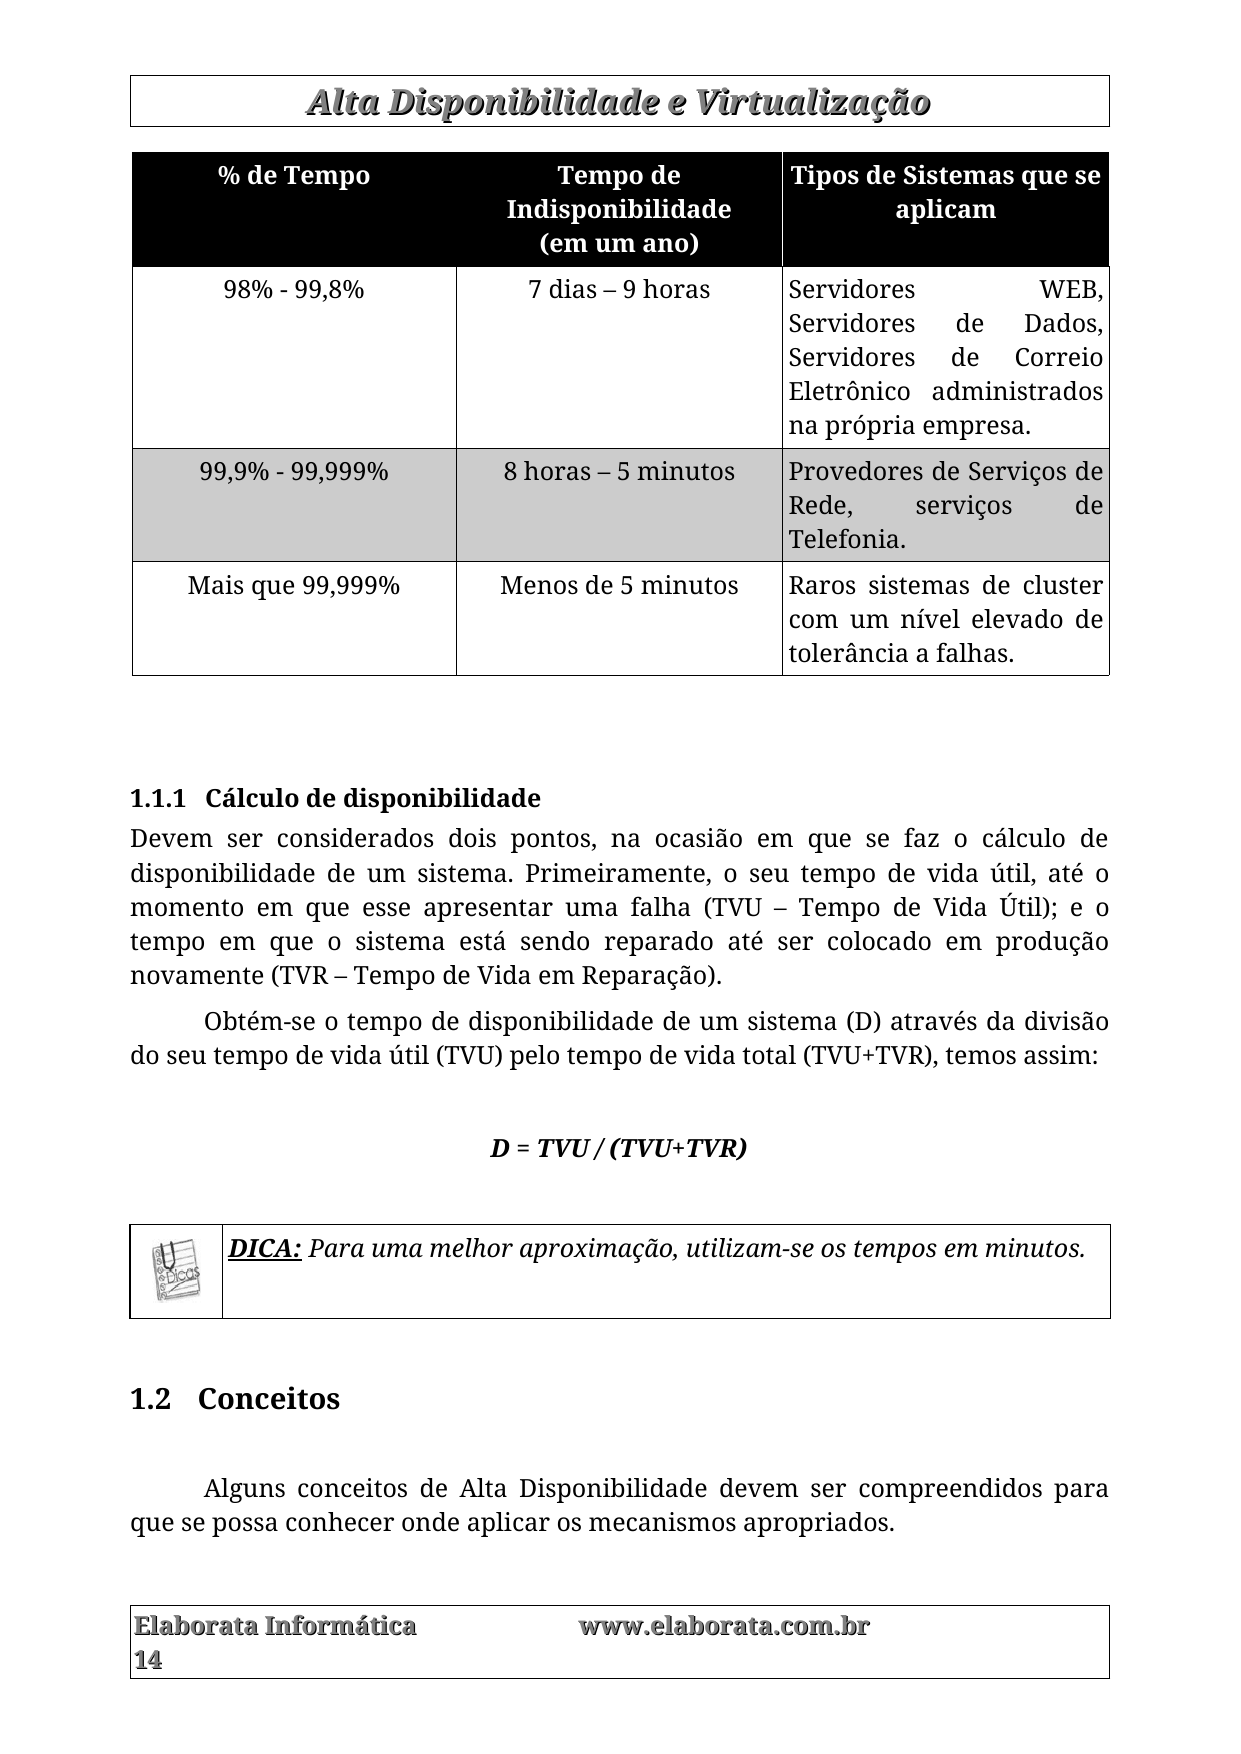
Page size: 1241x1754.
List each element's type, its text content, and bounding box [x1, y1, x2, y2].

table_cell 8 horas – 5 minutos [457, 449, 782, 561]
table_header Tempo de Indisponibilidade (em um ano) [457, 153, 782, 266]
table_cell 98% - 99,8% [133, 267, 456, 448]
table_cell Servidores WEB, Servidores de Dados, Servidores de Correio Eletrônico administrados na própria empresa. [783, 267, 1109, 448]
table_header DICA: Para uma melhor aproximação, utilizam-se os tempos em minutos. [223, 1225, 1110, 1318]
subtitle Conceitos [130, 1378, 1110, 1418]
table_cell 99,9% - 99,999% [133, 449, 456, 561]
text Devem ser considerados dois pontos, na ocasião em que se faz o cálculo de disponibilidade de um sistema. Primeiramente, o seu tempo de vida útil, até o momento em que esse apresentar uma falha (TVU – Tempo de Vida Útil); e o tempo em que o sistema está sendo reparado até ser colocado em produção novamente (TVR – Tempo de Vida em Reparação). [130, 821, 1110, 991]
text Alguns conceitos de Alta Disponibilidade devem ser compreendidos para que se possa conhecer onde aplicar os mecanismos apropriados. [130, 1470, 1110, 1538]
text Obtém-se o tempo de disponibilidade de um sistema (D) através da divisão do seu tempo de vida útil (TVU) pelo tempo de vida total (TVU+TVR), temos assim: [130, 1004, 1110, 1072]
subtitle Cálculo de disponibilidade [130, 781, 1110, 815]
table_cell Provedores de Serviços de Rede, serviços de Telefonia. [783, 449, 1109, 561]
table_cell Menos de 5 minutos [457, 562, 782, 675]
table_header Tipos de Sistemas que se aplicam [783, 153, 1109, 266]
text D = TVU / (TVU+TVR) [130, 1131, 1110, 1165]
table_cell Raros sistemas de cluster com um nível elevado de tolerância a falhas. [783, 562, 1109, 675]
table_header [131, 1225, 222, 1318]
table_header % de Tempo [133, 153, 456, 266]
table_cell 7 dias – 9 horas [457, 267, 782, 448]
table_cell Mais que 99,999% [133, 562, 456, 675]
